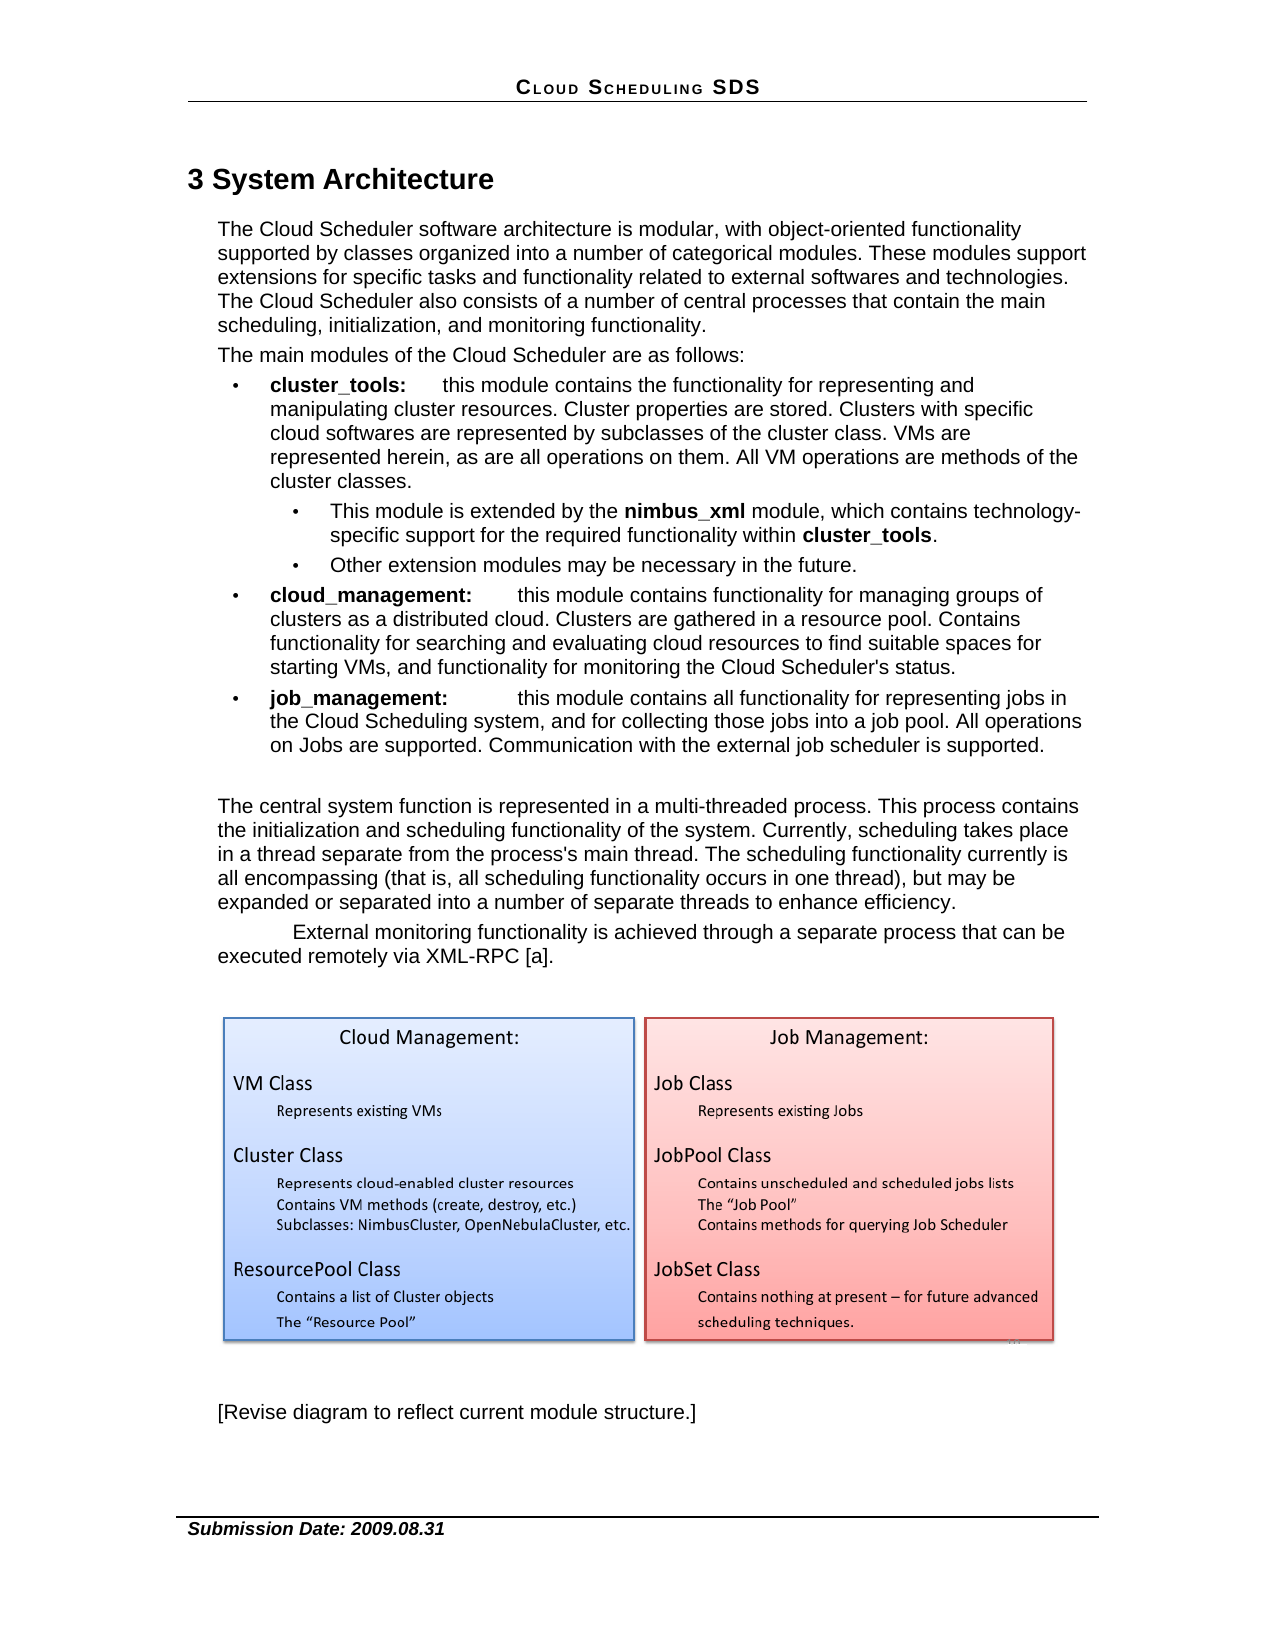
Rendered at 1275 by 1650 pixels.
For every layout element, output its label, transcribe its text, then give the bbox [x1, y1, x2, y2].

list job_management: this module contains all functionality for representing jobs in the Cloud Scheduling system, and for collecting those jobs into a job pool. All operations on Jobs are supported. Communication with the external job scheduler is supported. [232, 685, 1087, 757]
picture [202, 1004, 1073, 1370]
text [Revise diagram to reflect current module structure.] [217, 1399, 1087, 1423]
text External monitoring functionality is achieved through a separate process that can be executed remotely via XML-RPC [a]. [217, 920, 1087, 968]
list cluster_tools: this module contains the functionality for representing and manipulating cluster resources. Cluster properties are stored. Clusters with specific cloud softwares are represented by subclasses of the cluster class. VMs are represented herein, as are all operations on them. All VM operations are methods of the cluster classes. [232, 373, 1087, 493]
text The Cloud Scheduler software architecture is modular, with object-oriented functionality supported by classes organized into a number of categorical modules. These modules support extensions for specific tasks and functionality related to external softwares and technologies. The Cloud Scheduler also consists of a number of central processes that contain the main scheduling, initialization, and monitoring functionality. [217, 217, 1087, 336]
list Other extension modules may be necessary in the future. [292, 553, 1087, 577]
text The central system function is represented in a multi-threaded process. This process contains the initialization and scheduling functionality of the system. Currently, scheduling takes place in a thread separate from the process's main thread. The scheduling functionality currently is all encompassing (that is, all scheduling functionality occurs in one thread), but may be expanded or separated into a number of separate threads to enhance efficiency. [217, 794, 1087, 913]
subtitle System Architecture [187, 162, 1087, 196]
text The main modules of the Cloud Scheduler are as follows: [217, 343, 1087, 367]
list cloud_management: this module contains functionality for managing groups of clusters as a distributed cloud. Clusters are gathered in a resource pool. Contains functionality for searching and evaluating cloud resources to find suitable spaces for starting VMs, and functionality for monitoring the Cloud Scheduler's status. [232, 583, 1087, 679]
list This module is extended by the nimbus_xml module, which contains technology-specific support for the required functionality within cluster_tools. [292, 499, 1087, 547]
